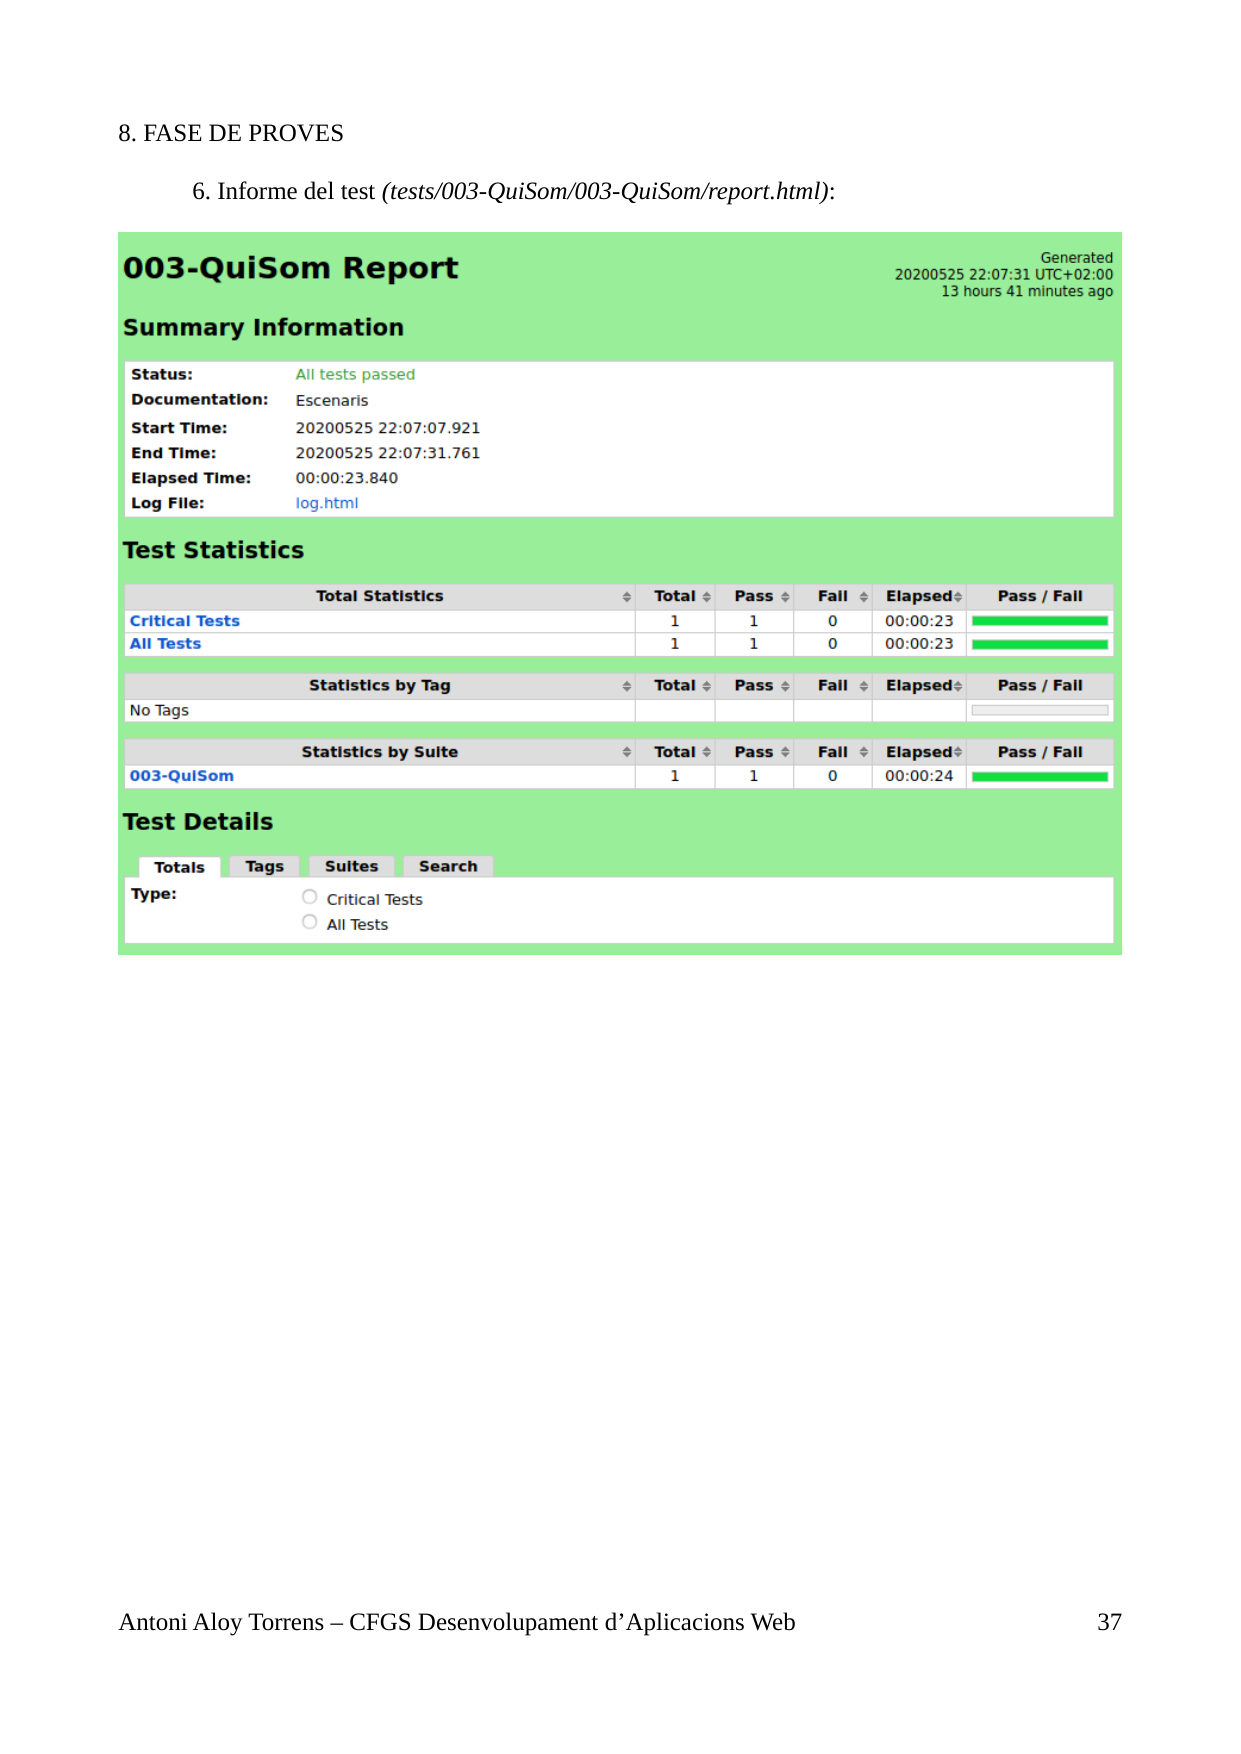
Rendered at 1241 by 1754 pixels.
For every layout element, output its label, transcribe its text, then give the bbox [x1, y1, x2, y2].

picture [118, 232, 1123, 955]
text 6. Informe del test (tests/003-QuiSom/003-QuiSom/report.html): [118, 176, 1122, 205]
